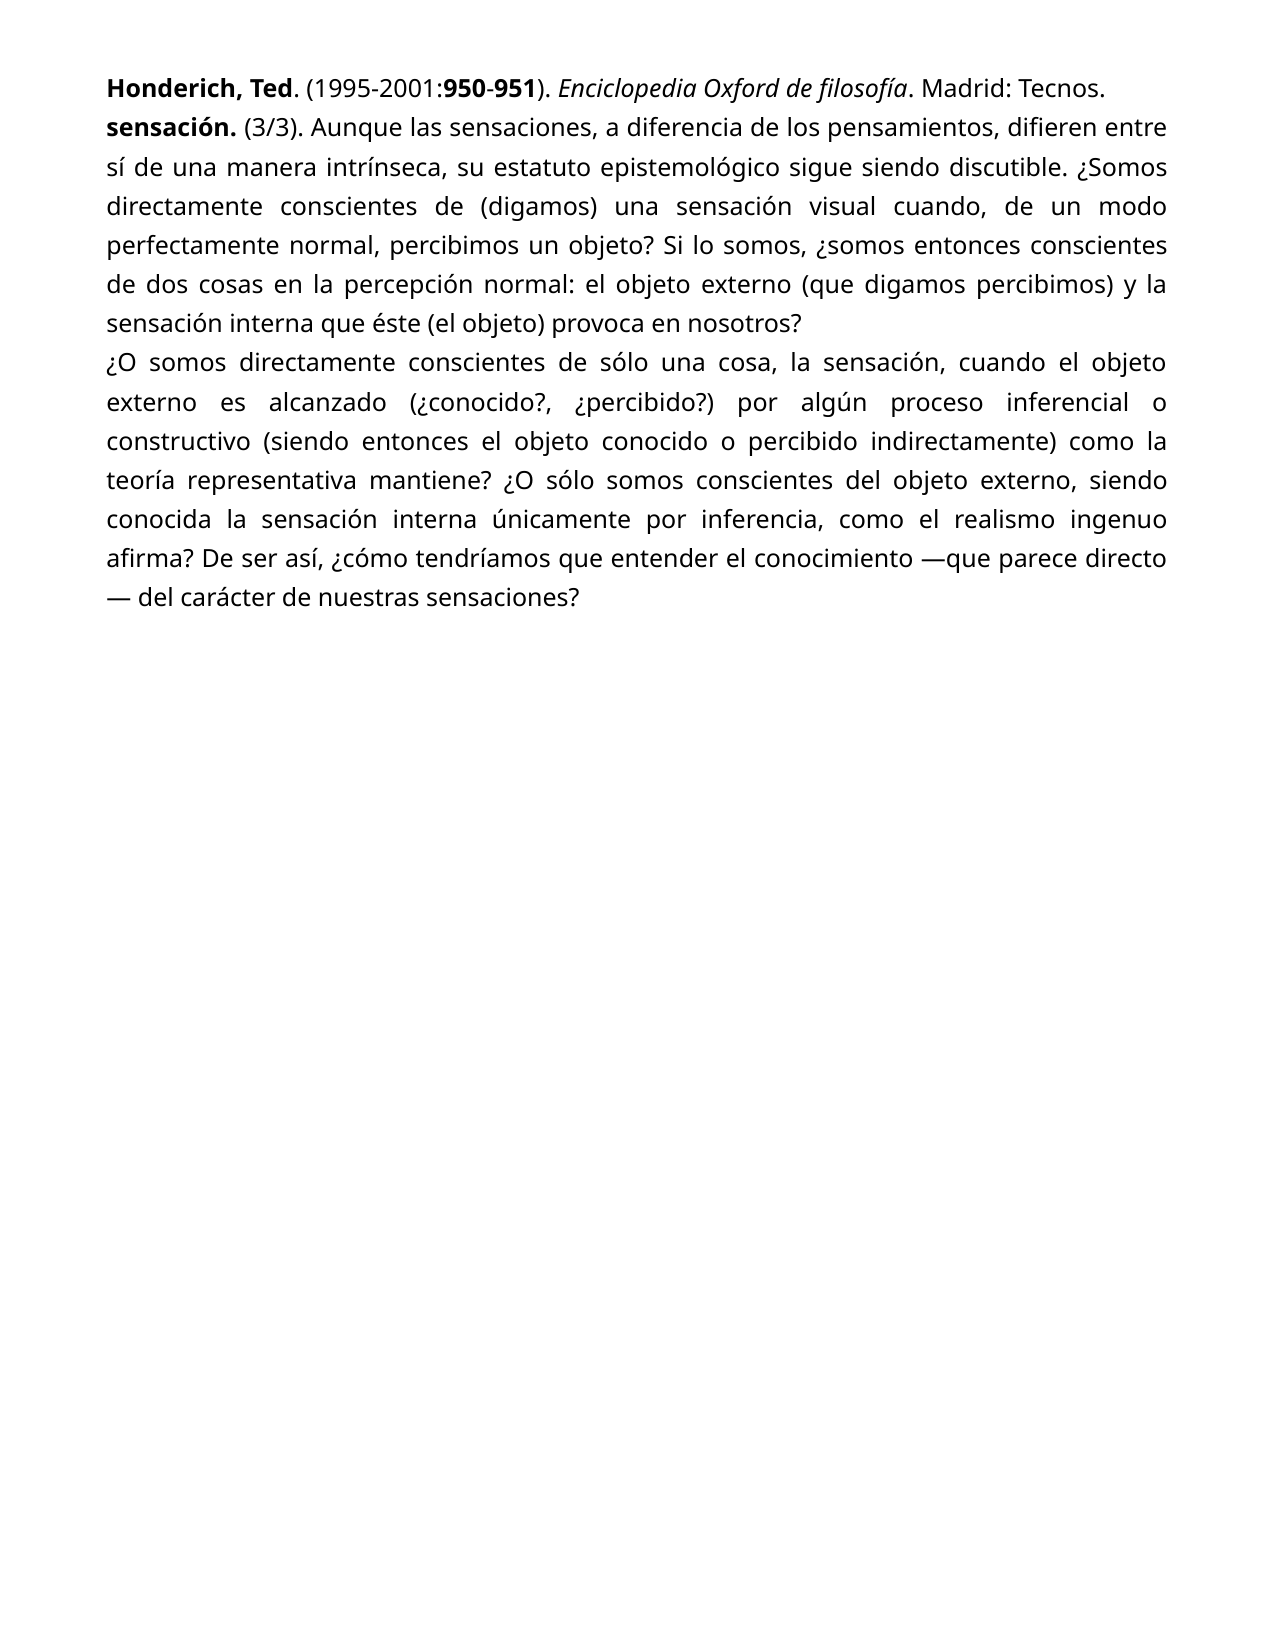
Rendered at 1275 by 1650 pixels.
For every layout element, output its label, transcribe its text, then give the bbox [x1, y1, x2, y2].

text ¿O somos directamente conscientes de sólo una cosa, la sensación, cuando el objeto externo es alcanzado (¿conocido?, ¿percibido?) por algún proceso inferencial o constructivo (siendo entonces el objeto conocido o percibido indirectamente) como la teoría representativa mantiene? ¿O sólo somos conscientes del objeto externo, siendo conocida la sensación interna únicamente por inferencia, como el realismo ingenuo afirma? De ser así, ¿cómo tendríamos que entender el conocimiento —que parece directo— del carácter de nuestras sensaciones? [106, 345, 1169, 614]
text Honderich, Ted. (1995-2001:950-951). Enciclopedia Oxford de filosofía. Madrid: Tecnos. [106, 71, 1169, 105]
text sensación. (3/3). Aunque las sensaciones, a diferencia de los pensamientos, difieren entre sí de una manera intrínseca, su estatuto epistemológico sigue siendo discutible. ¿Somos directamente conscientes de (digamos) una sensación visual cuando, de un modo perfectamente normal, percibimos un objeto? Si lo somos, ¿somos entonces conscientes de dos cosas en la percepción normal: el objeto externo (que digamos percibimos) y la sensación interna que éste (el objeto) provoca en nosotros? [106, 110, 1169, 340]
